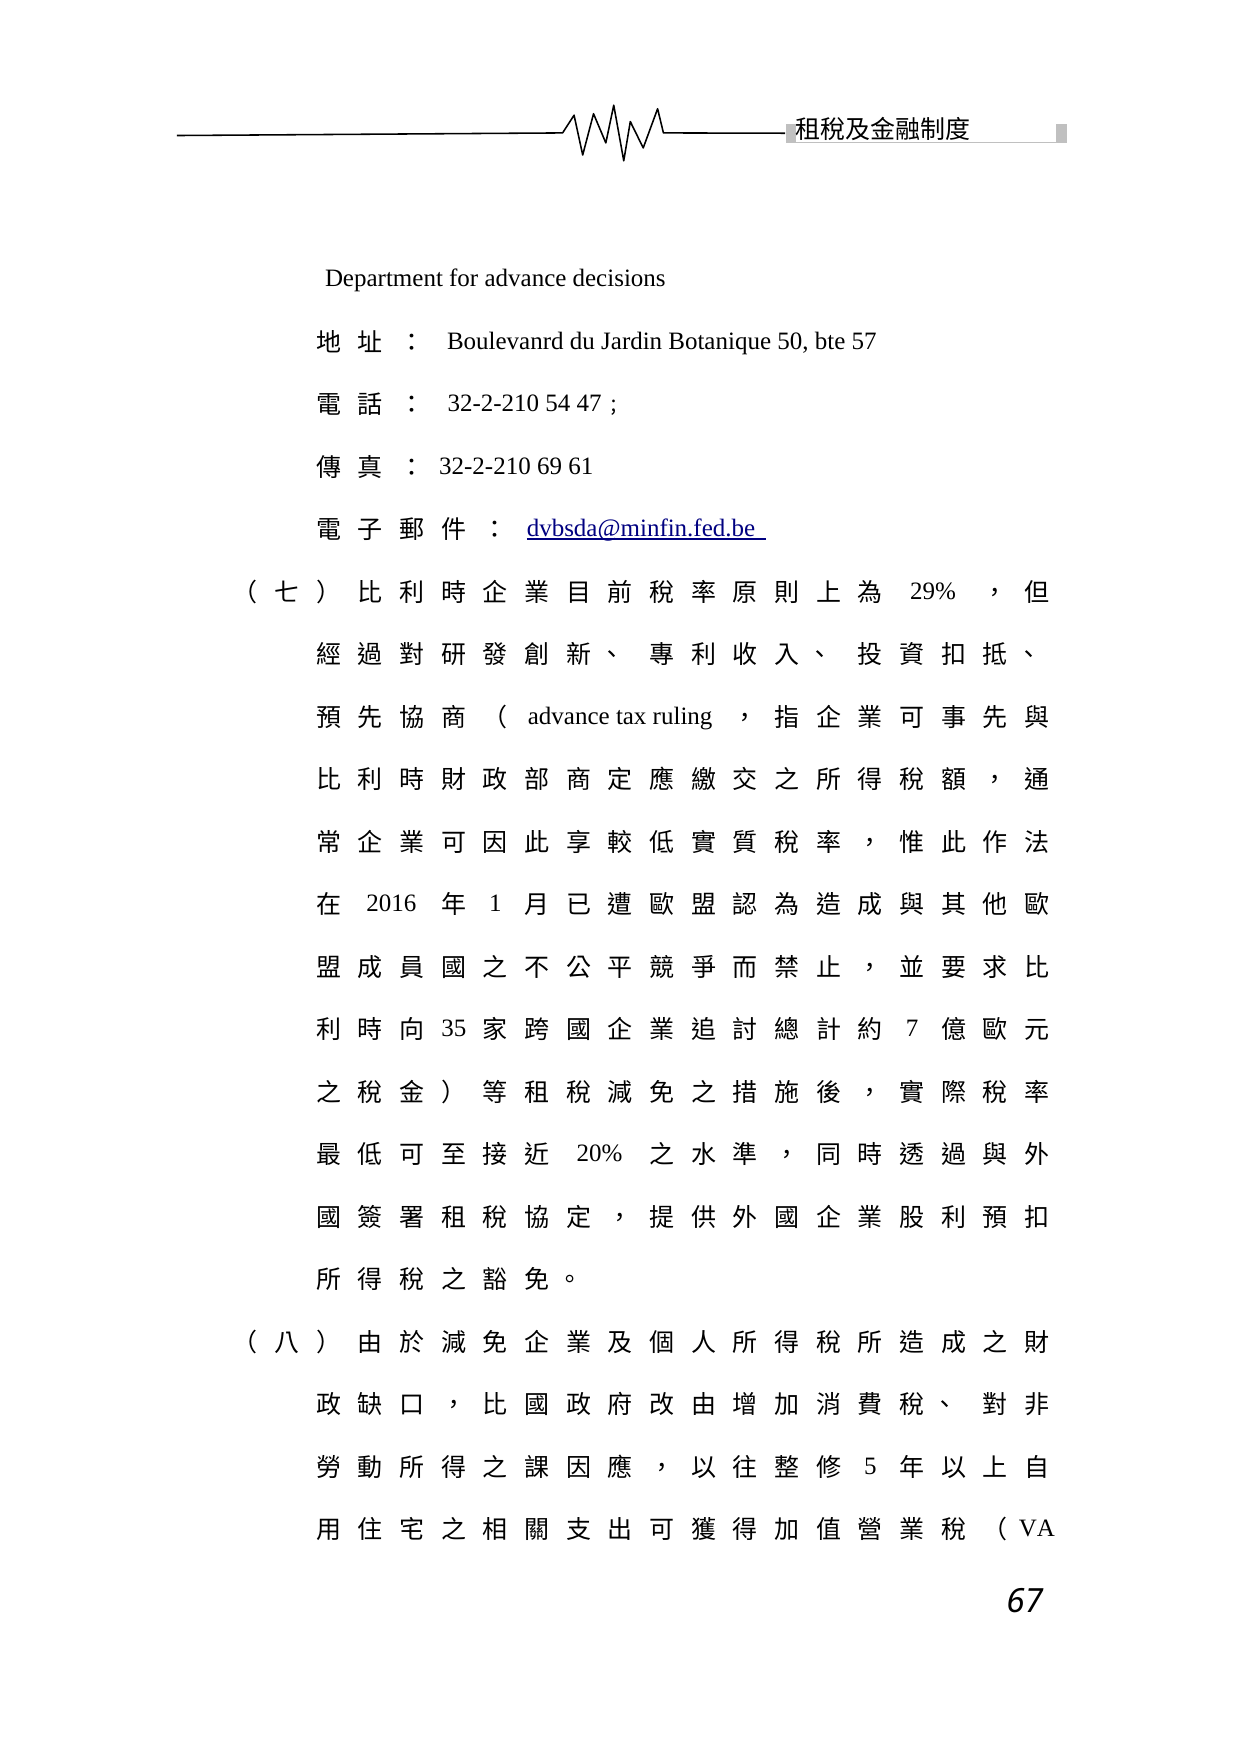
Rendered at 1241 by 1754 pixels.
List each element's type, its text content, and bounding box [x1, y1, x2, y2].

text 電子郵件：dvbsda@minfin.fed.be [281, 486, 1058, 549]
text 電話：32-2-210 54 47﹔ [281, 361, 1058, 424]
text Department for advance decisions [281, 236, 1058, 299]
text 傳真：32-2-210 69 61 [281, 424, 1058, 486]
text （八）由於減免企業及個人所得稅所造成之財政缺口，比國政府改由增加消費稅、對非勞動所得之課因應，以往整修5年以上自用住宅之相關支出可獲得加值營業稅（VA [207, 1299, 1058, 1549]
text （七）比利時企業目前稅率原則上為29%，但經過對研發創新、專利收入、投資扣抵、預先協商（advance tax ruling，指企業可事先與比利時財政部商定應繳交之所得稅額，通常企業可因此享較低實質稅率，惟此作法在2016年1月已遭歐盟認為造成與其他歐盟成員國之不公平競爭而禁止，並要求比利時向35家跨國企業追討總計約7億歐元之稅金）等租稅減免之措施後，實際稅率最低可至接近20%之水準，同時透過與外國簽署租稅協定，提供外國企業股利預扣所得稅之豁免。 [207, 549, 1058, 1299]
text 地址：Boulevanrd du Jardin Botanique 50, bte 57 [281, 299, 1058, 361]
